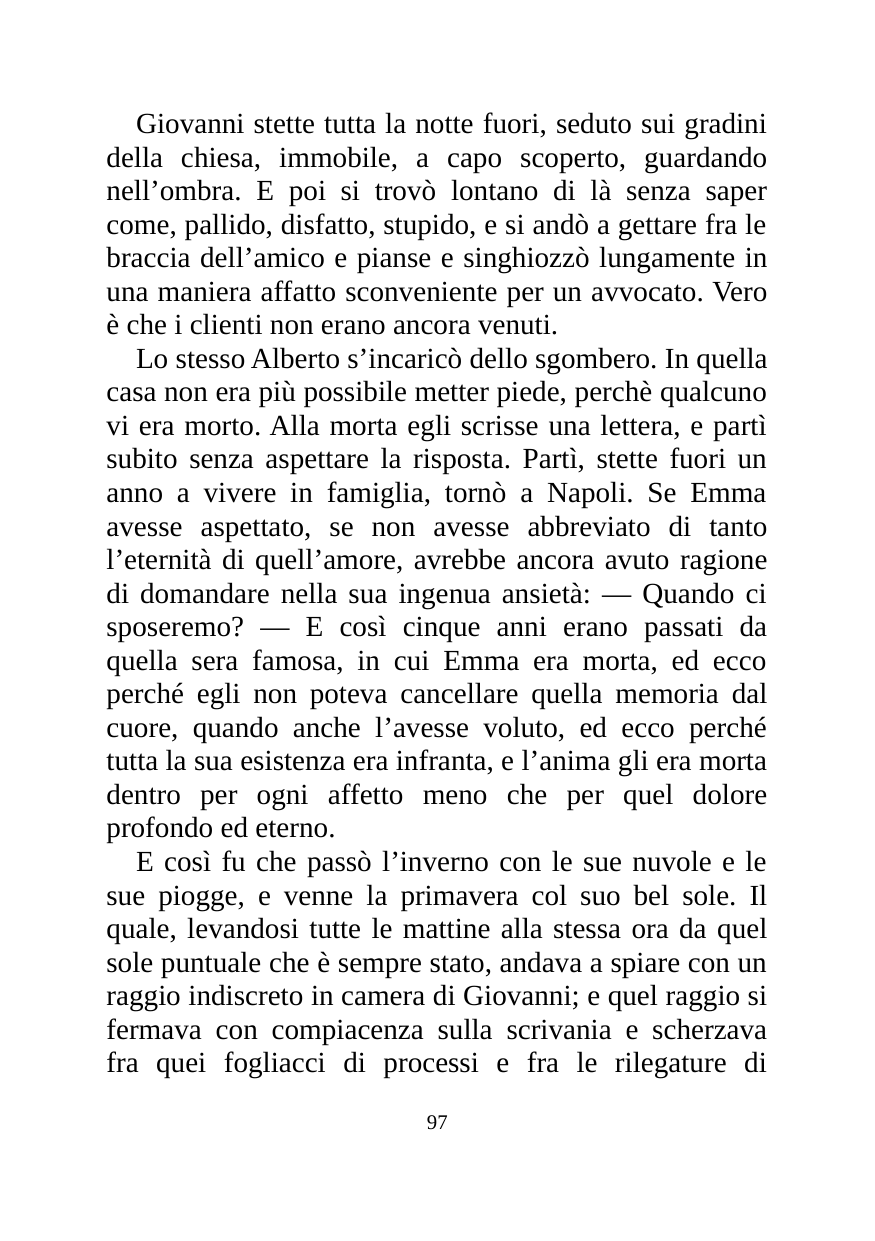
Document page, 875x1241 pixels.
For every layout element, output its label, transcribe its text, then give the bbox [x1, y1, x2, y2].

text Lo stesso Alberto s’incaricò dello sgombero. In quella casa non era più possibile metter piede, perchè qualcuno vi era morto. Alla morta egli scrisse una lettera, e partì subito senza aspettare la risposta. Partì, stette fuori un anno a vivere in famiglia, tornò a Napoli. Se Emma avesse aspettato, se non avesse abbreviato di tanto l’eternità di quell’amore, avrebbe ancora avuto ragione di domandare nella sua ingenua ansietà: — Quando ci sposeremo? — E così cinque anni erano passati da quella sera famosa, in cui Emma era morta, ed ecco perché egli non poteva cancellare quella memoria dal cuore, quando anche l’avesse voluto, ed ecco perché tutta la sua esistenza era infranta, e l’anima gli era morta dentro per ogni affetto meno che per quel dolore profondo ed eterno. [106, 341, 768, 844]
text E così fu che passò l’inverno con le sue nuvole e le sue piogge, e venne la primavera col suo bel sole. Il quale, levandosi tutte le mattine alla stessa ora da quel sole puntuale che è sempre stato, andava a spiare con un raggio indiscreto in camera di Giovanni; e quel raggio si fermava con compiacenza sulla scrivania e scherzava fra quei fogliacci di processi e fra le rilegature di [106, 844, 768, 1079]
text Giovanni stette tutta la notte fuori, seduto sui gradini della chiesa, immobile, a capo scoperto, guardando nell’ombra. E poi si trovò lontano di là senza saper come, pallido, disfatto, stupido, e si andò a gettare fra le braccia dell’amico e pianse e singhiozzò lungamente in una maniera affatto sconveniente per un avvocato. Vero è che i clienti non erano ancora venuti. [106, 106, 768, 341]
